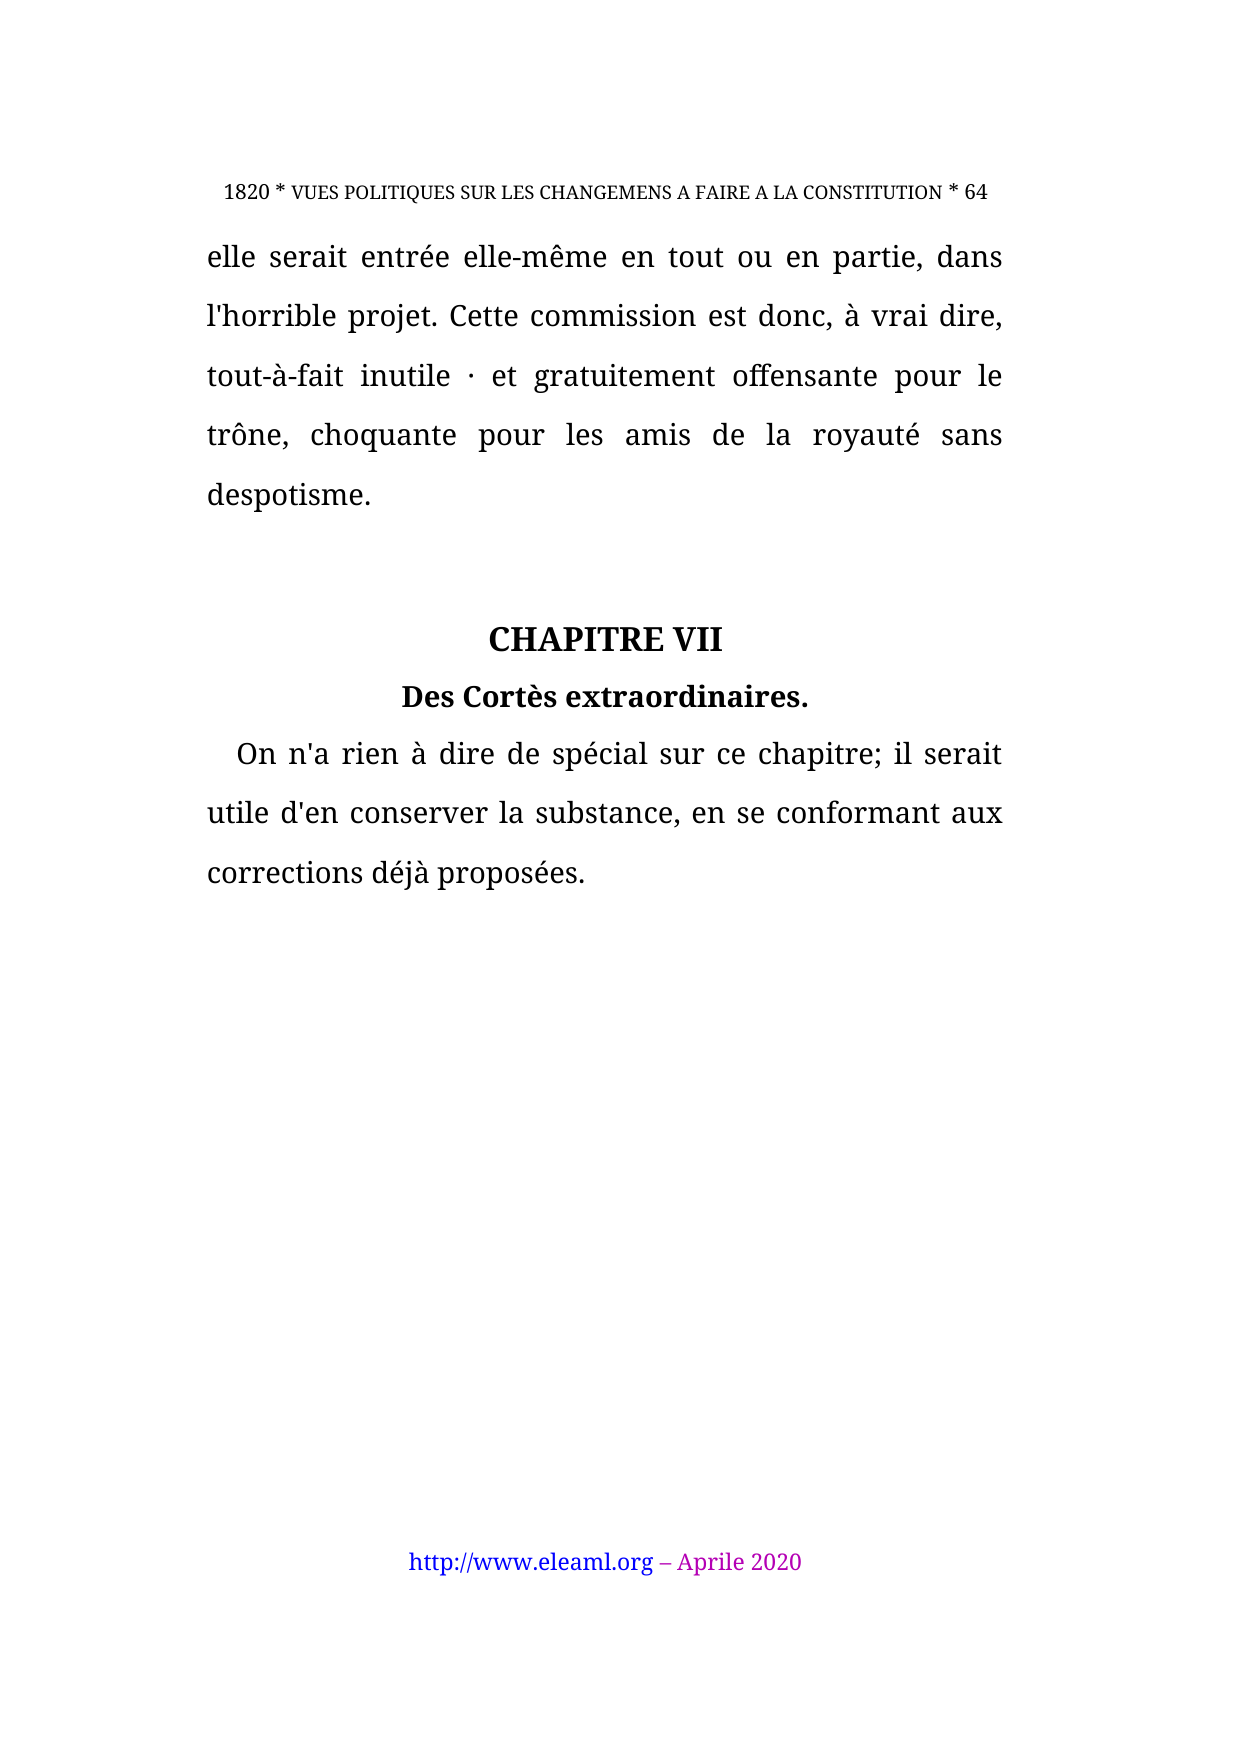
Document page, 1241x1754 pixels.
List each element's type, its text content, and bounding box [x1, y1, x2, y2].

subtitle CHAPITRE VII [207, 616, 1004, 661]
text On n'a rien à dire de spécial sur ce chapitre; il serait utile d'en conserver la substance, en se conformant aux corrections déjà proposées. [207, 733, 1004, 892]
subtitle Des Cortès extraordinaires. [207, 676, 1004, 716]
text elle serait entrée elle-même en tout ou en partie, dans l'horrible projet. Cette commission est donc, à vrai dire, tout-à-fait inutile · et gratuitement offensante pour le trône, choquante pour les amis de la royauté sans despotisme. [207, 236, 1004, 514]
